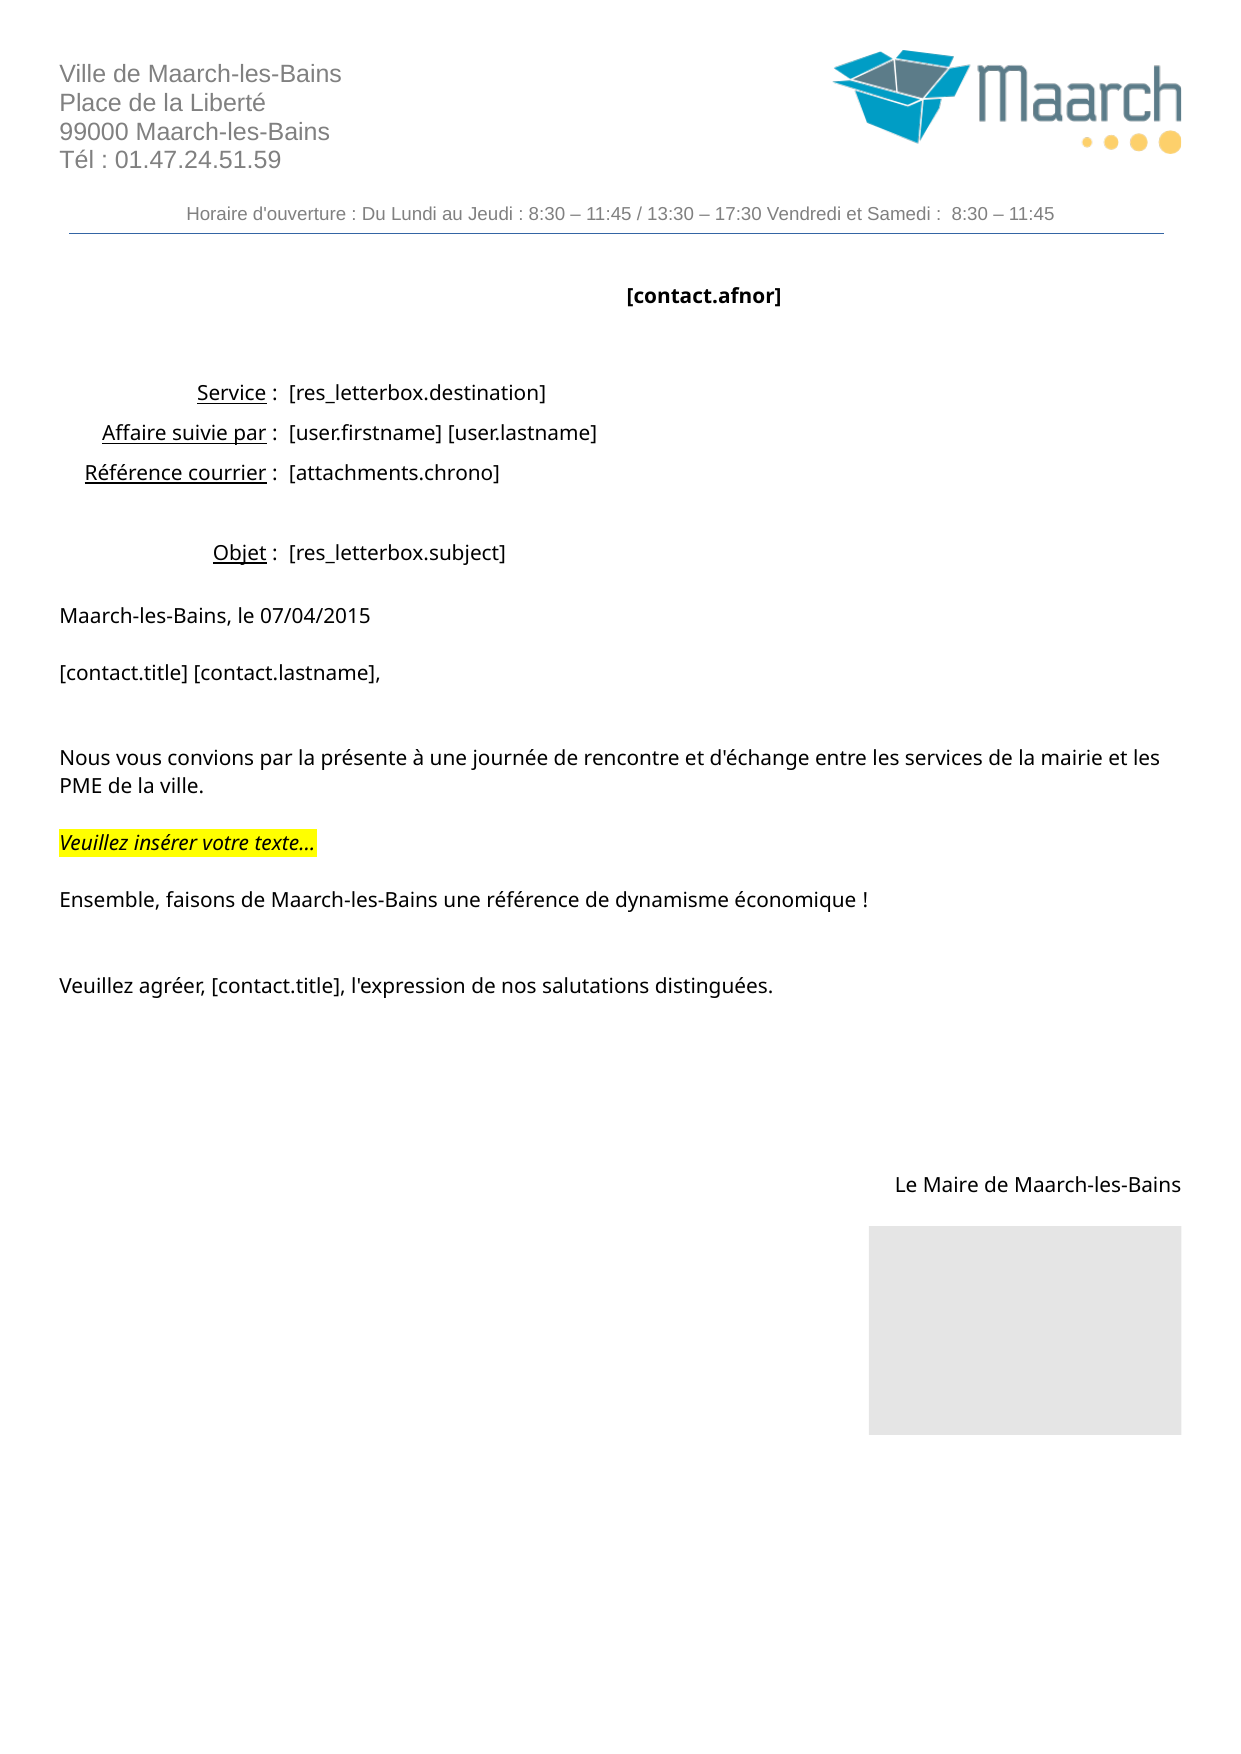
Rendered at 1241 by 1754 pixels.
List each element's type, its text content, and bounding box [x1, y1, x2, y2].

picture [868, 1226, 1182, 1435]
table_cell [res_letterbox.subject] [283, 533, 816, 572]
table_cell [283, 493, 816, 532]
picture [832, 50, 1182, 154]
table_header [res_letterbox.destination] [283, 373, 816, 413]
table_cell [attachments.chrono] [283, 453, 816, 492]
table_cell Affaire suivie par : [59, 413, 283, 453]
table_cell Référence courrier : [59, 453, 283, 492]
table_header [60, 275, 621, 315]
text Veuillez insérer votre texte… [59, 828, 1181, 857]
text Nous vous convions par la présente à une journée de rencontre et d'échange entre les services de la mairie et les PME de la ville. [59, 743, 1181, 800]
table_header Service : [59, 373, 283, 413]
text Le Maire de Maarch-les-Bains [59, 1170, 1181, 1198]
table_cell [59, 493, 283, 532]
table_cell [user.firstname] [user.lastname] [283, 413, 816, 453]
text Veuillez agréer, [contact.title], l'expression de nos salutations distinguées. [59, 971, 1181, 999]
text Maarch-les-Bains, le 07/04/2015 [59, 601, 1181, 629]
table_header [contact.afnor] [621, 275, 1182, 315]
text [contact.title] [contact.lastname], [59, 658, 1181, 686]
table_cell Objet : [59, 533, 283, 572]
text Ensemble, faisons de Maarch-les-Bains une référence de dynamisme économique ! [59, 885, 1181, 914]
